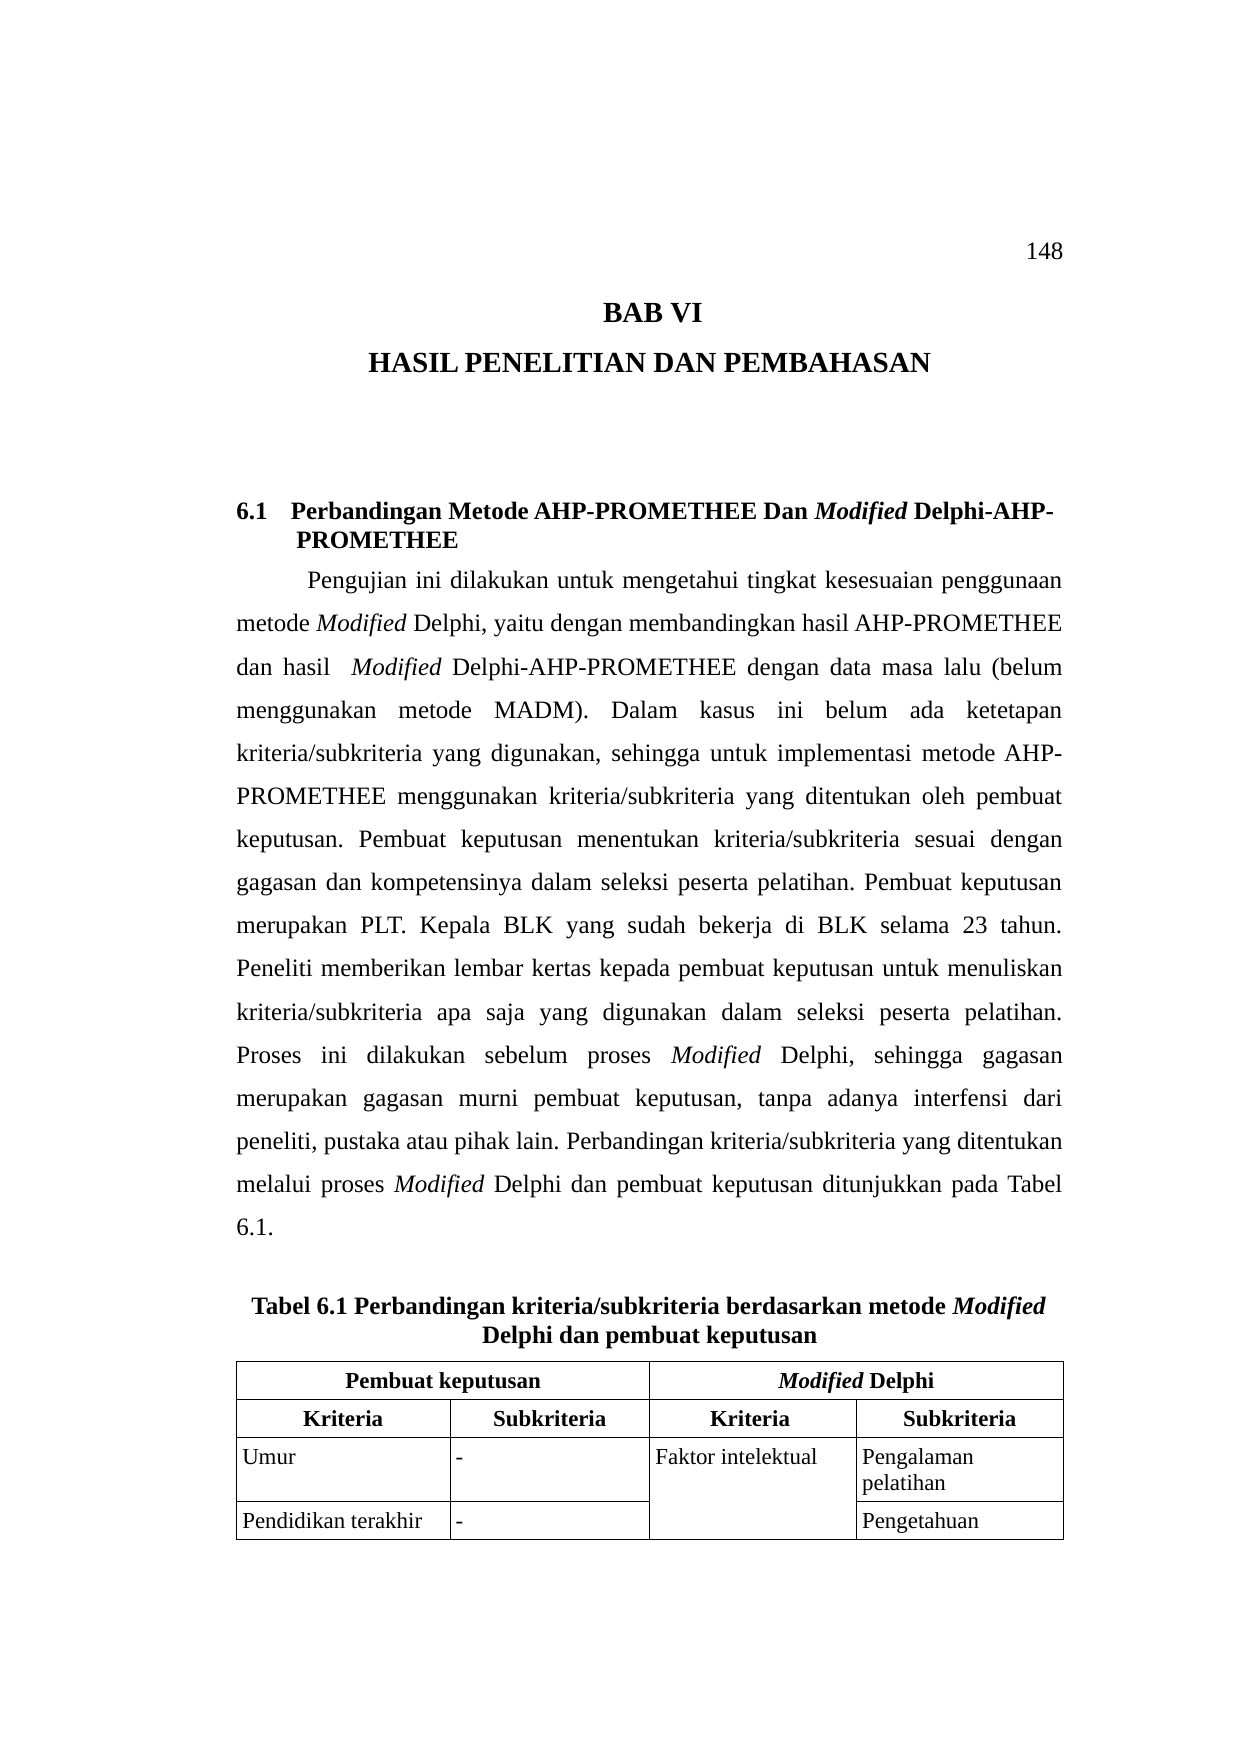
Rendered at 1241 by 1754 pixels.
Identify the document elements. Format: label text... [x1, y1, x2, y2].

table_cell Subkriteria [857, 1400, 1063, 1437]
table_header Pembuat keputusan [237, 1362, 649, 1399]
table_cell Pengalaman pelatihan [857, 1438, 1063, 1501]
table_cell Faktor intelektual [650, 1438, 856, 1539]
table_cell Umur [237, 1438, 450, 1501]
table_cell Kriteria [237, 1400, 450, 1437]
subtitle Perbandingan metode aHP-PROMETHEE dan Modified delphi-AHP-PROMETHEE [236, 496, 1063, 554]
table_cell Subkriteria [451, 1400, 649, 1437]
text Pengujian ini dilakukan untuk mengetahui tingkat kesesuaian penggunaan metode Modified Delphi, yaitu dengan membandingkan hasil AHP-PROMETHEE dan hasil Modified Delphi-AHP-PROMETHEE dengan data masa lalu (belum menggunakan metode MADM). Dalam kasus ini belum ada ketetapan kriteria/subkriteria yang digunakan, sehingga untuk implementasi metode AHP-PROMETHEE menggunakan kriteria/subkriteria yang ditentukan oleh pembuat keputusan. Pembuat keputusan menentukan kriteria/subkriteria sesuai dengan gagasan dan kompetensinya dalam seleksi peserta pelatihan. Pembuat keputusan merupakan PLT. Kepala BLK yang sudah bekerja di BLK selama 23 tahun. Peneliti memberikan lembar kertas kepada pembuat keputusan untuk menuliskan kriteria/subkriteria apa saja yang digunakan dalam seleksi peserta pelatihan. Proses ini dilakukan sebelum proses Modified Delphi, sehingga gagasan merupakan gagasan murni pembuat keputusan, tanpa adanya interfensi dari peneliti, pustaka atau pihak lain. Perbandingan kriteria/subkriteria yang ditentukan melalui proses Modified Delphi dan pembuat keputusan ditunjukkan pada Tabel 6.1. [236, 565, 1063, 1241]
text Tabel 6.1 Perbandingan kriteria/subkriteria berdasarkan metode Modified Delphi dan pembuat keputusan [236, 1291, 1063, 1349]
table_cell - [451, 1438, 649, 1501]
table_cell Kriteria [650, 1400, 856, 1437]
subtitle Bab VI HASIL PENELITIAN DAN PEMBAHASAN [236, 295, 1063, 379]
table_cell Pengetahuan [857, 1502, 1063, 1539]
table_header Modified Delphi [650, 1362, 1063, 1399]
table_cell - [451, 1502, 649, 1539]
table_cell Pendidikan terakhir [237, 1502, 450, 1539]
